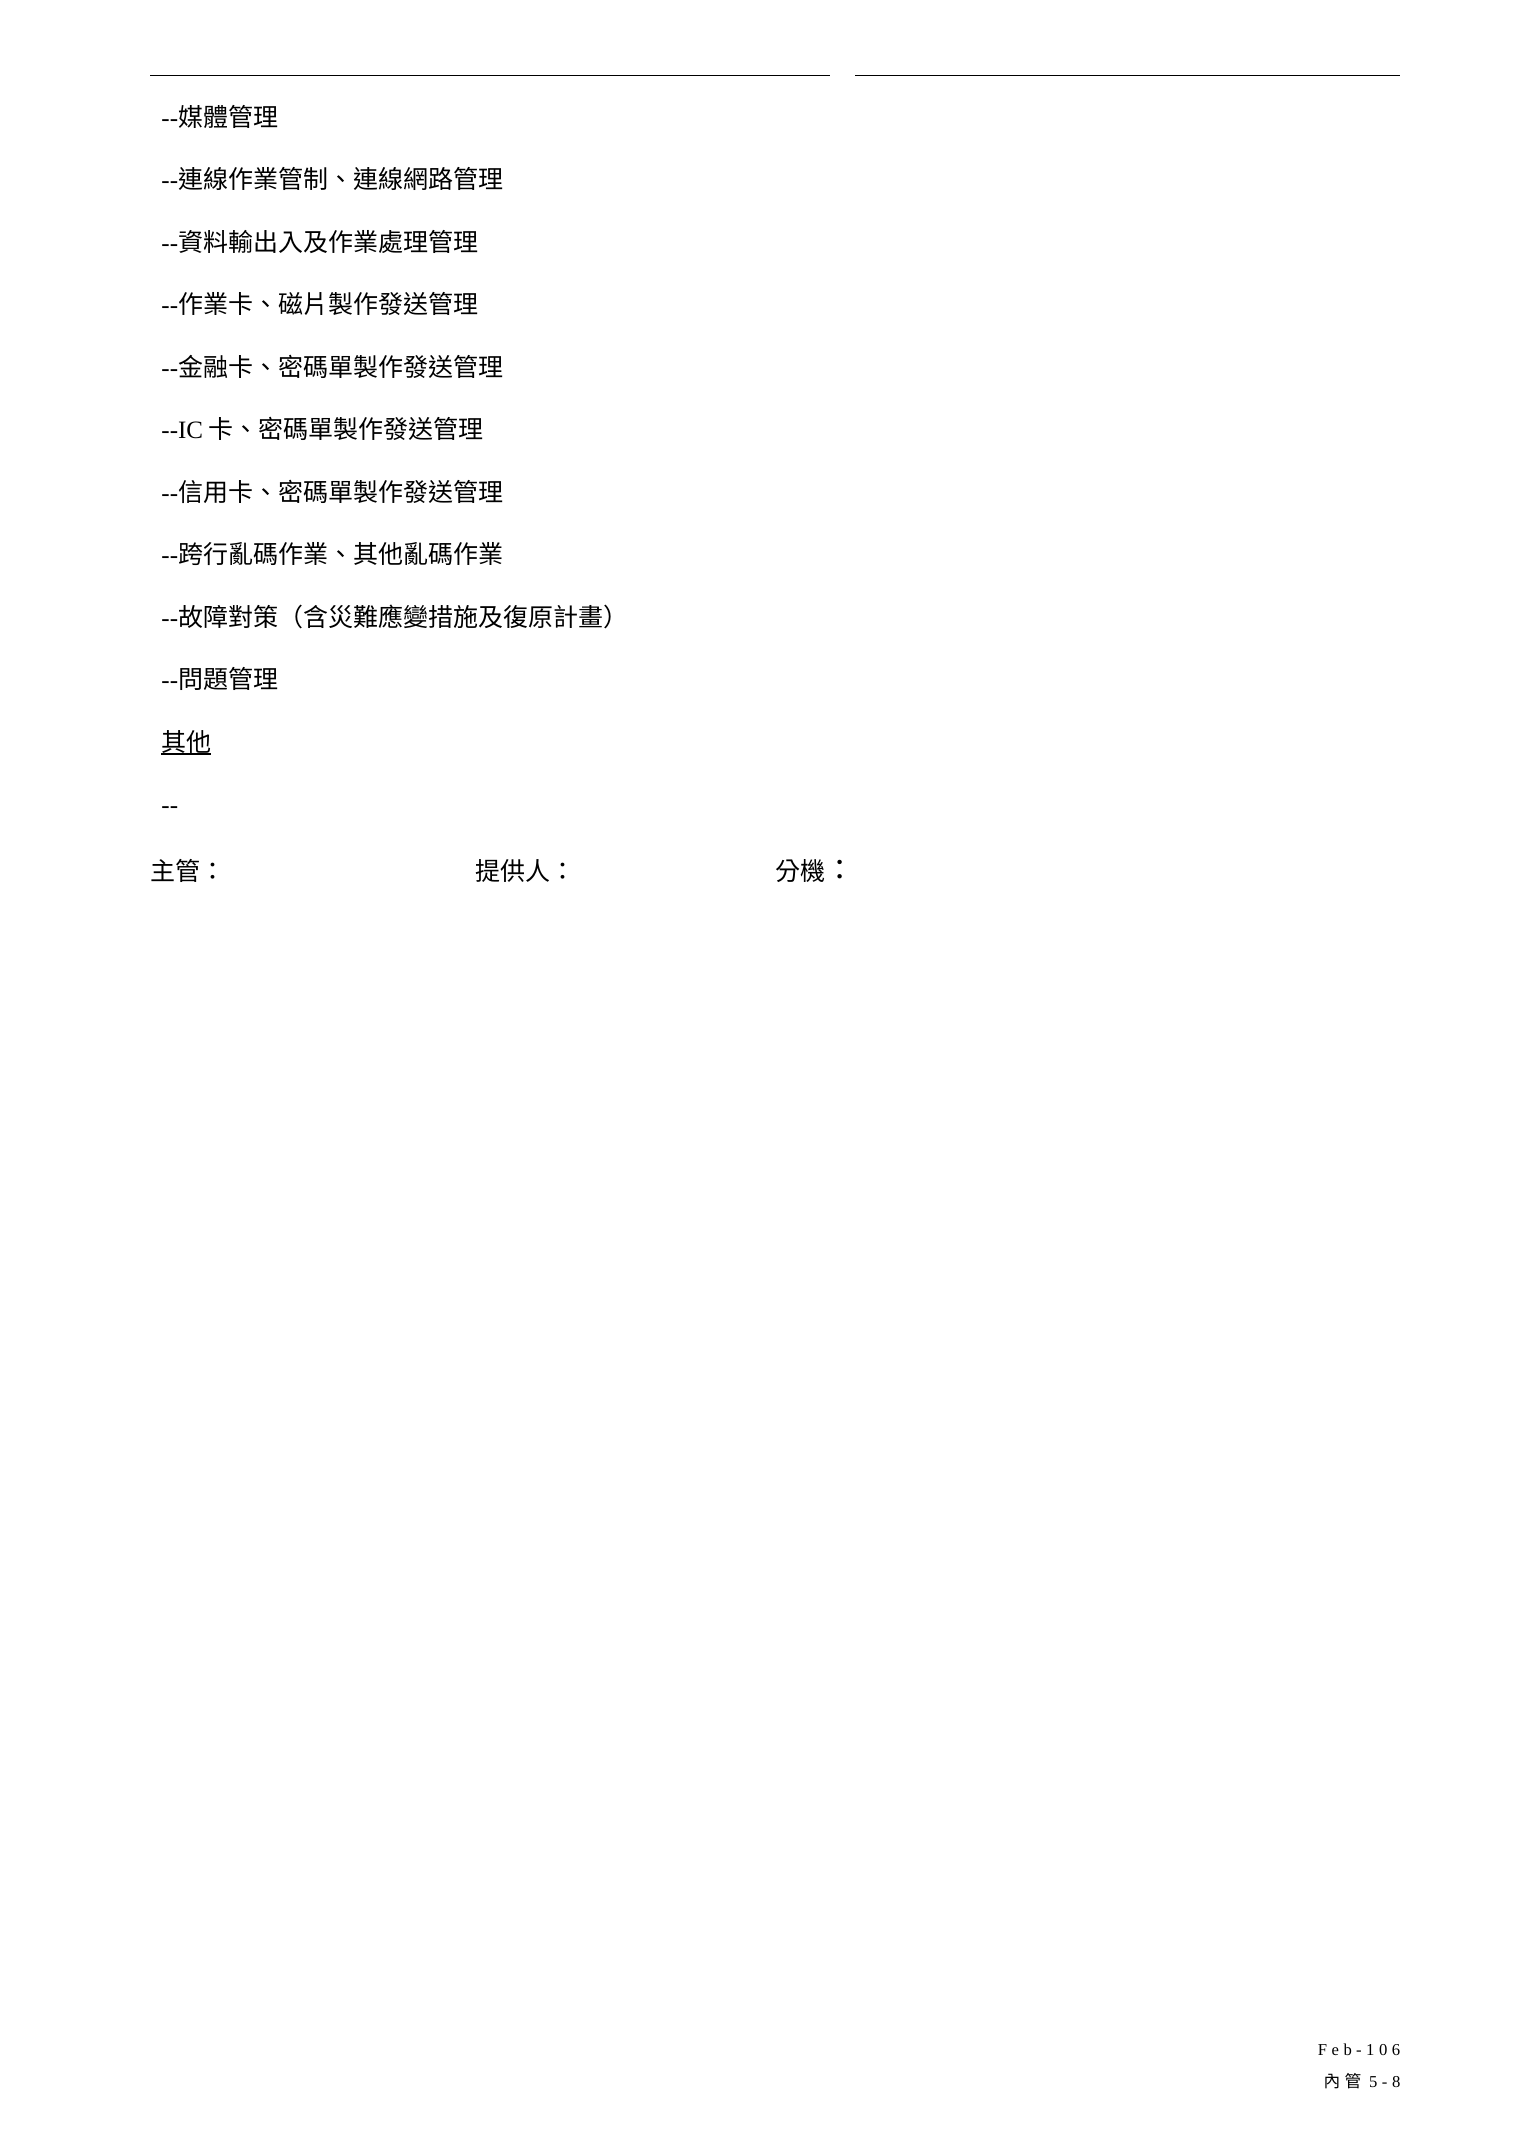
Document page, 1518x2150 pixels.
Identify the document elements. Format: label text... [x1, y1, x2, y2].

table_cell --媒體管理 --連線作業管制、連線網路管理 --資料輸出入及作業處理管理 --作業卡、磁片製作發送管理 --金融卡、密碼單製作發送管理 --IC卡、密碼單製作發送管理 --信用卡、密碼單製作發送管理 --跨行亂碼作業、其他亂碼作業 --故障對策（含災難應變措施及復原計畫） --問題管理 其他 -- [150, 76, 830, 826]
table_cell [830, 75, 855, 826]
table_cell [855, 76, 1400, 826]
text 主管： 提供人： 分機： [150, 826, 1400, 888]
